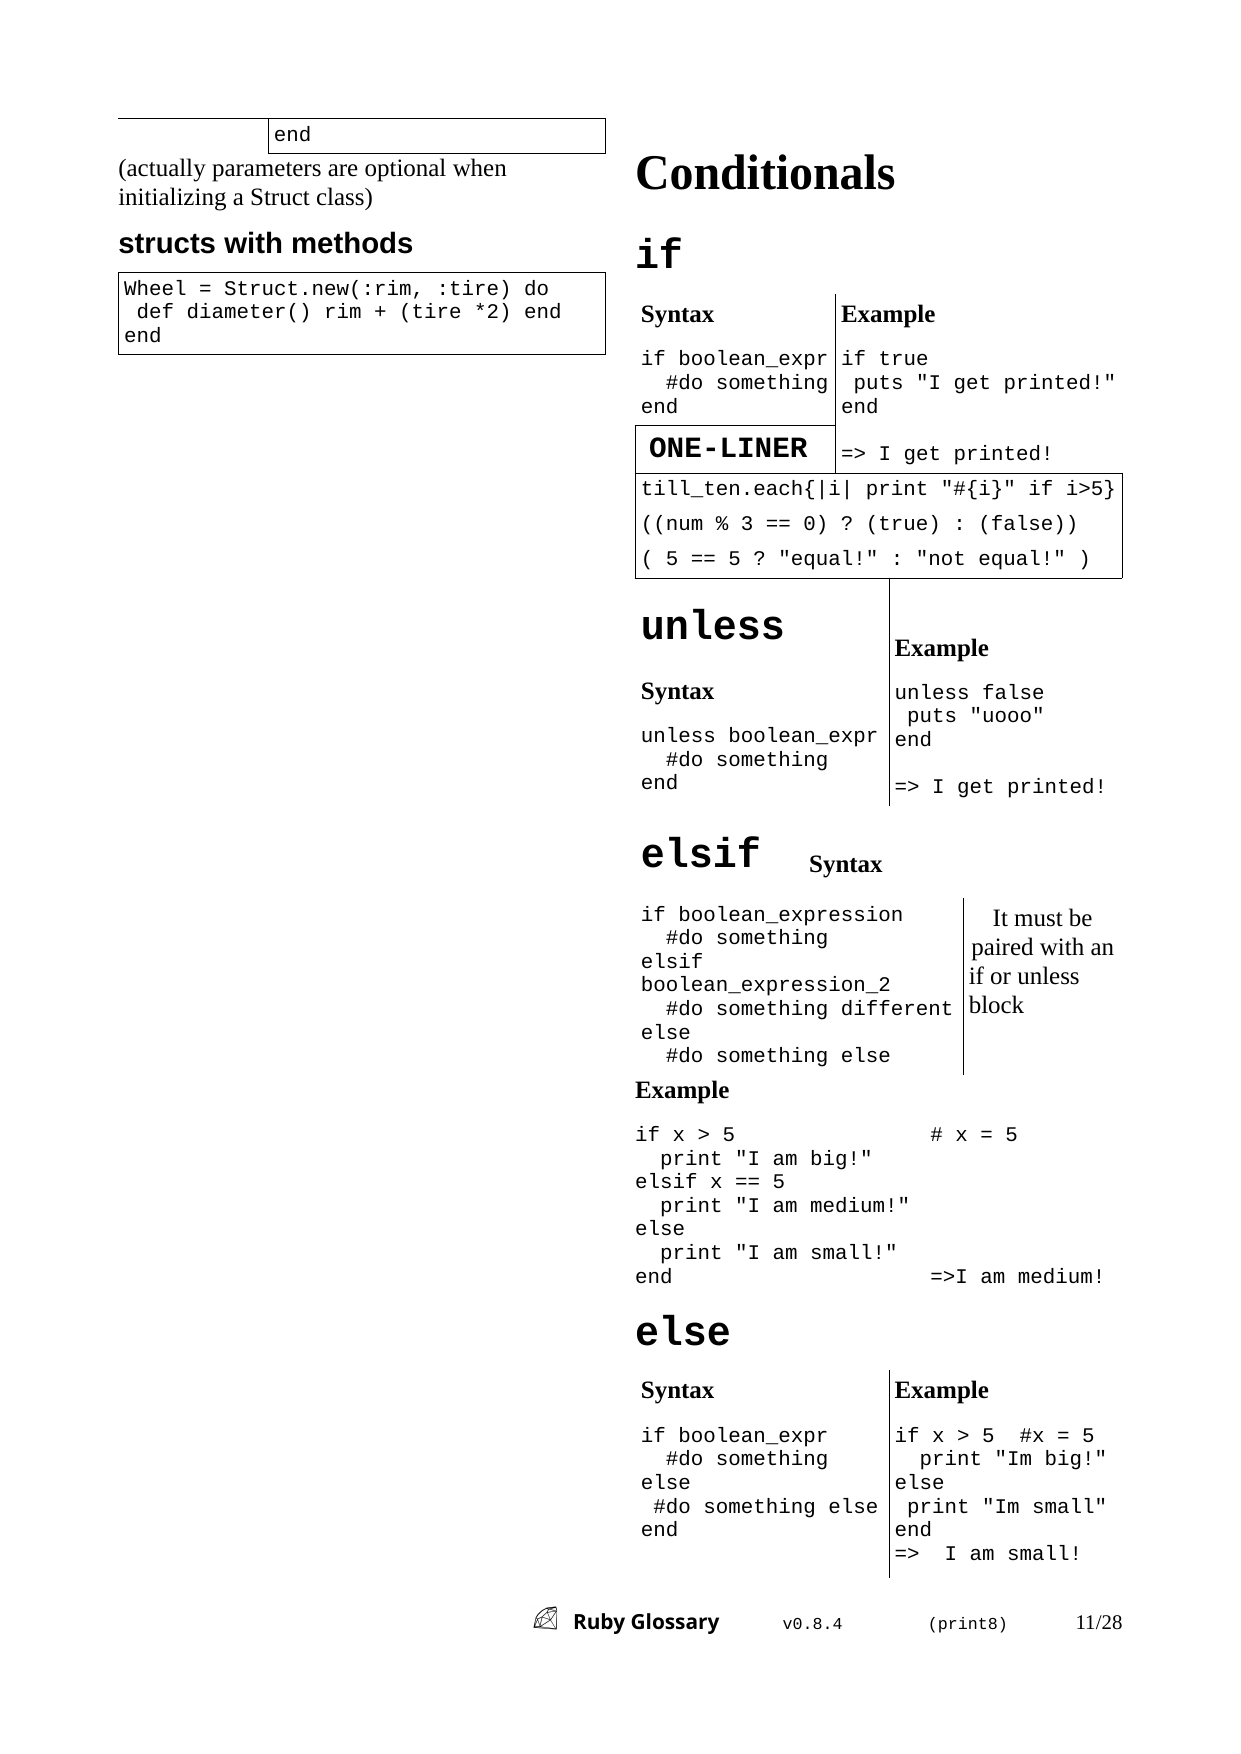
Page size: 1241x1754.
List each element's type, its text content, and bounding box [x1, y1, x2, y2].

table_header Syntax [803, 806, 963, 898]
text else [635, 1218, 1122, 1242]
text Example [635, 1075, 1122, 1103]
table_header end [269, 119, 605, 153]
table_header unless [635, 579, 889, 670]
text print "I am big!" [635, 1147, 1122, 1171]
table_header elsif [635, 806, 803, 898]
table_header Syntax if boolean_expr #do something end [635, 294, 835, 425]
subtitle Conditionals [635, 143, 1122, 201]
table_cell Syntax unless boolean_expr #do something end [635, 670, 889, 806]
table_header Example if true puts "I get printed!" end => I get printed! [836, 294, 1122, 472]
subtitle if [635, 234, 1122, 281]
table_header [963, 806, 1122, 898]
subtitle else [635, 1310, 1122, 1357]
text print "I am medium!" [635, 1195, 1122, 1218]
subtitle structs with methods [118, 226, 605, 259]
text elsif x == 5 [635, 1171, 1122, 1195]
text end =>I am medium! [635, 1266, 1122, 1289]
table_header [118, 119, 268, 153]
table_header Example if x > 5 #x = 5 print "Im big!" else print "Im small" end => I am small! [890, 1370, 1122, 1578]
table_header Example unless false puts "uooo" end => I get printed! [890, 579, 1122, 806]
table_header Wheel = Struct.new(:rim, :tire) do def diameter() rim + (tire *2) end end [119, 273, 605, 354]
text (actually parameters are optional when initializing a Struct class) [118, 153, 605, 211]
table_cell ONE-LINER [636, 426, 835, 472]
text print "I am small!" [635, 1242, 1122, 1266]
table_cell It must be paired with an if or unless block [964, 898, 1122, 1075]
table_cell ( 5 == 5 ? "equal!" : "not equal!" ) [636, 543, 1122, 578]
table_cell if boolean_expression #do something elsif boolean_expression_2 #do something different else #do something else [635, 898, 963, 1075]
table_cell till_ten.each{|i| print "#{i}" if i>5} [636, 474, 1122, 508]
text if x > 5 # x = 5 [635, 1124, 1122, 1147]
picture [531, 1605, 558, 1630]
table_header Syntax if boolean_expr #do something else #do something else end [635, 1370, 889, 1578]
table_cell ((num % 3 == 0) ? (true) : (false)) [636, 508, 1122, 543]
